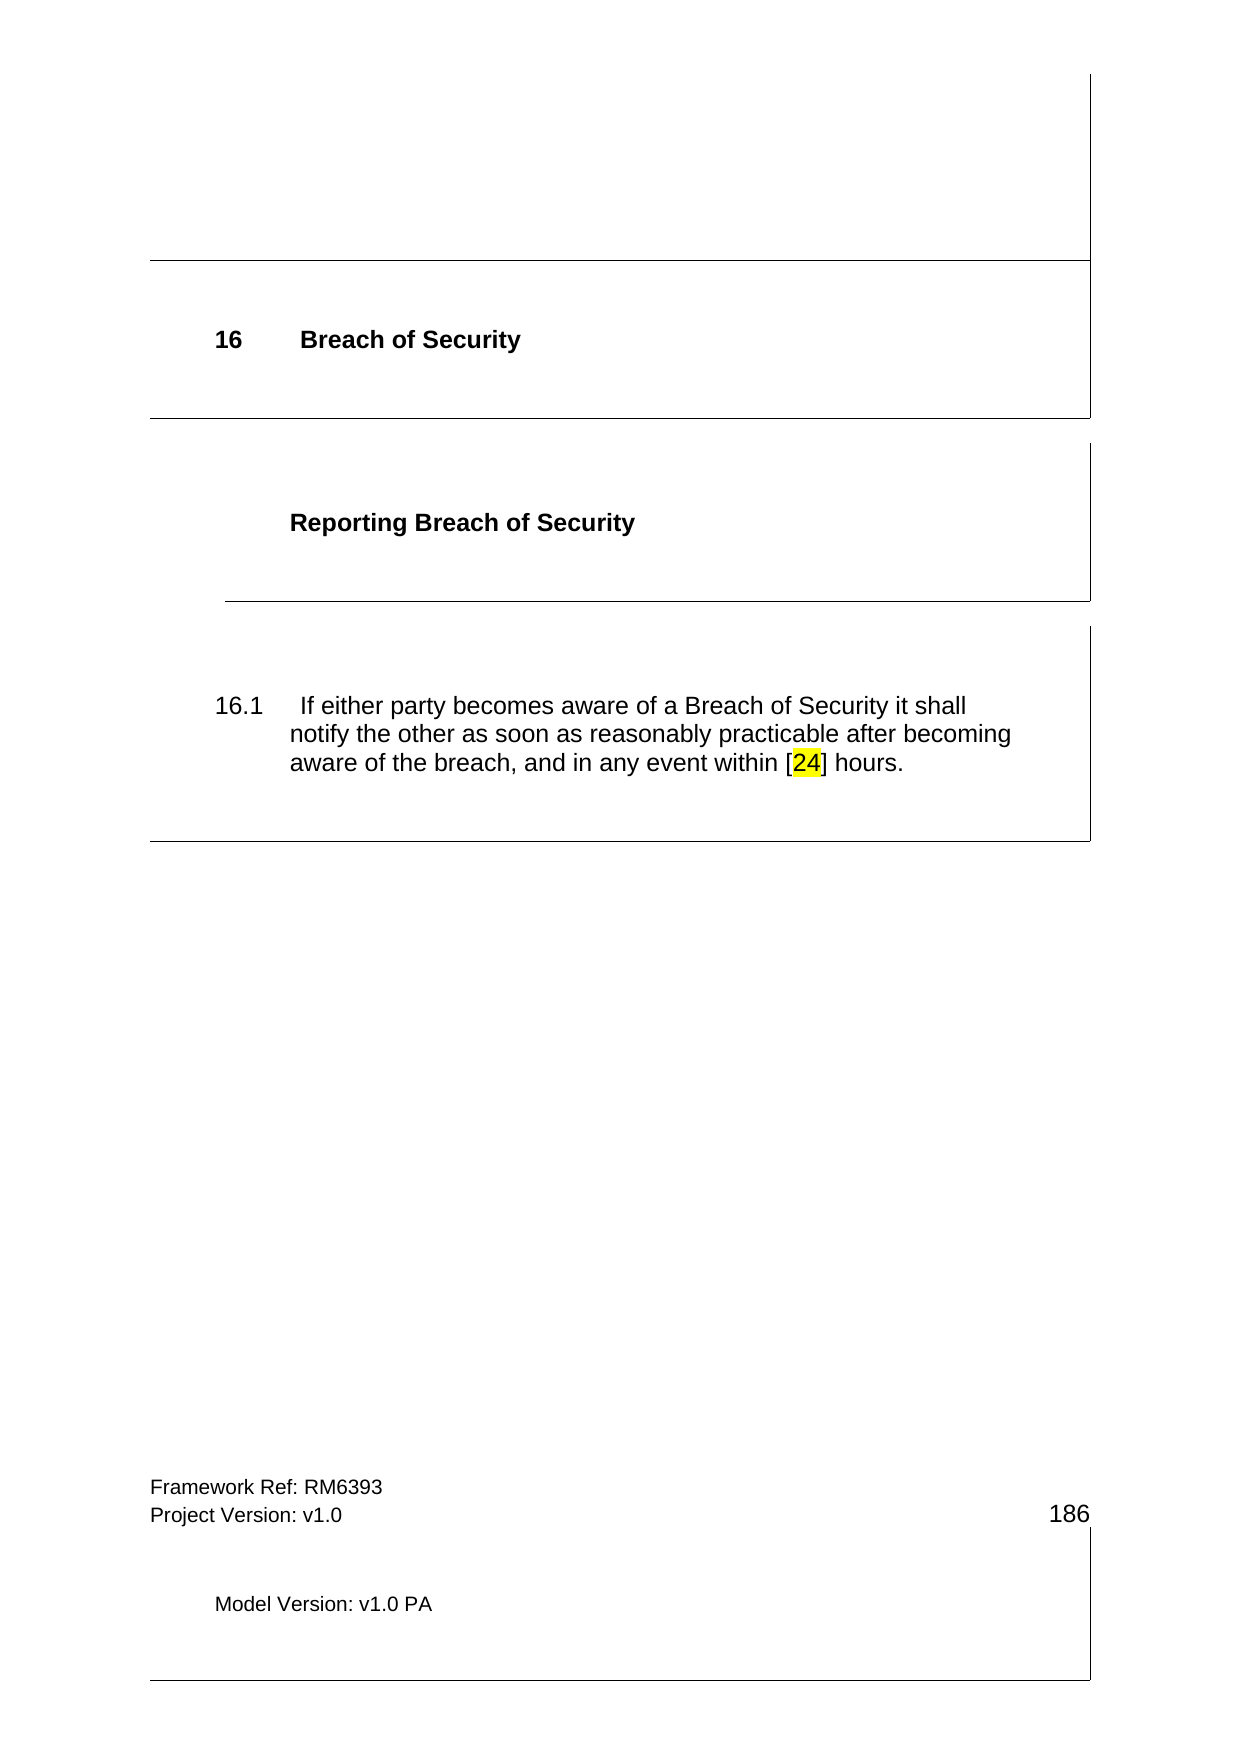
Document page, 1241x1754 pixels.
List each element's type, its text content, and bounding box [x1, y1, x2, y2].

list Breach of Security [150, 260, 1090, 418]
list If either party becomes aware of a Breach of Security it shall notify the other as soon as reasonably practicable after becoming aware of the breach, and in any event within [24] hours. [150, 626, 1090, 841]
text Reporting Breach of Security [225, 443, 1090, 601]
